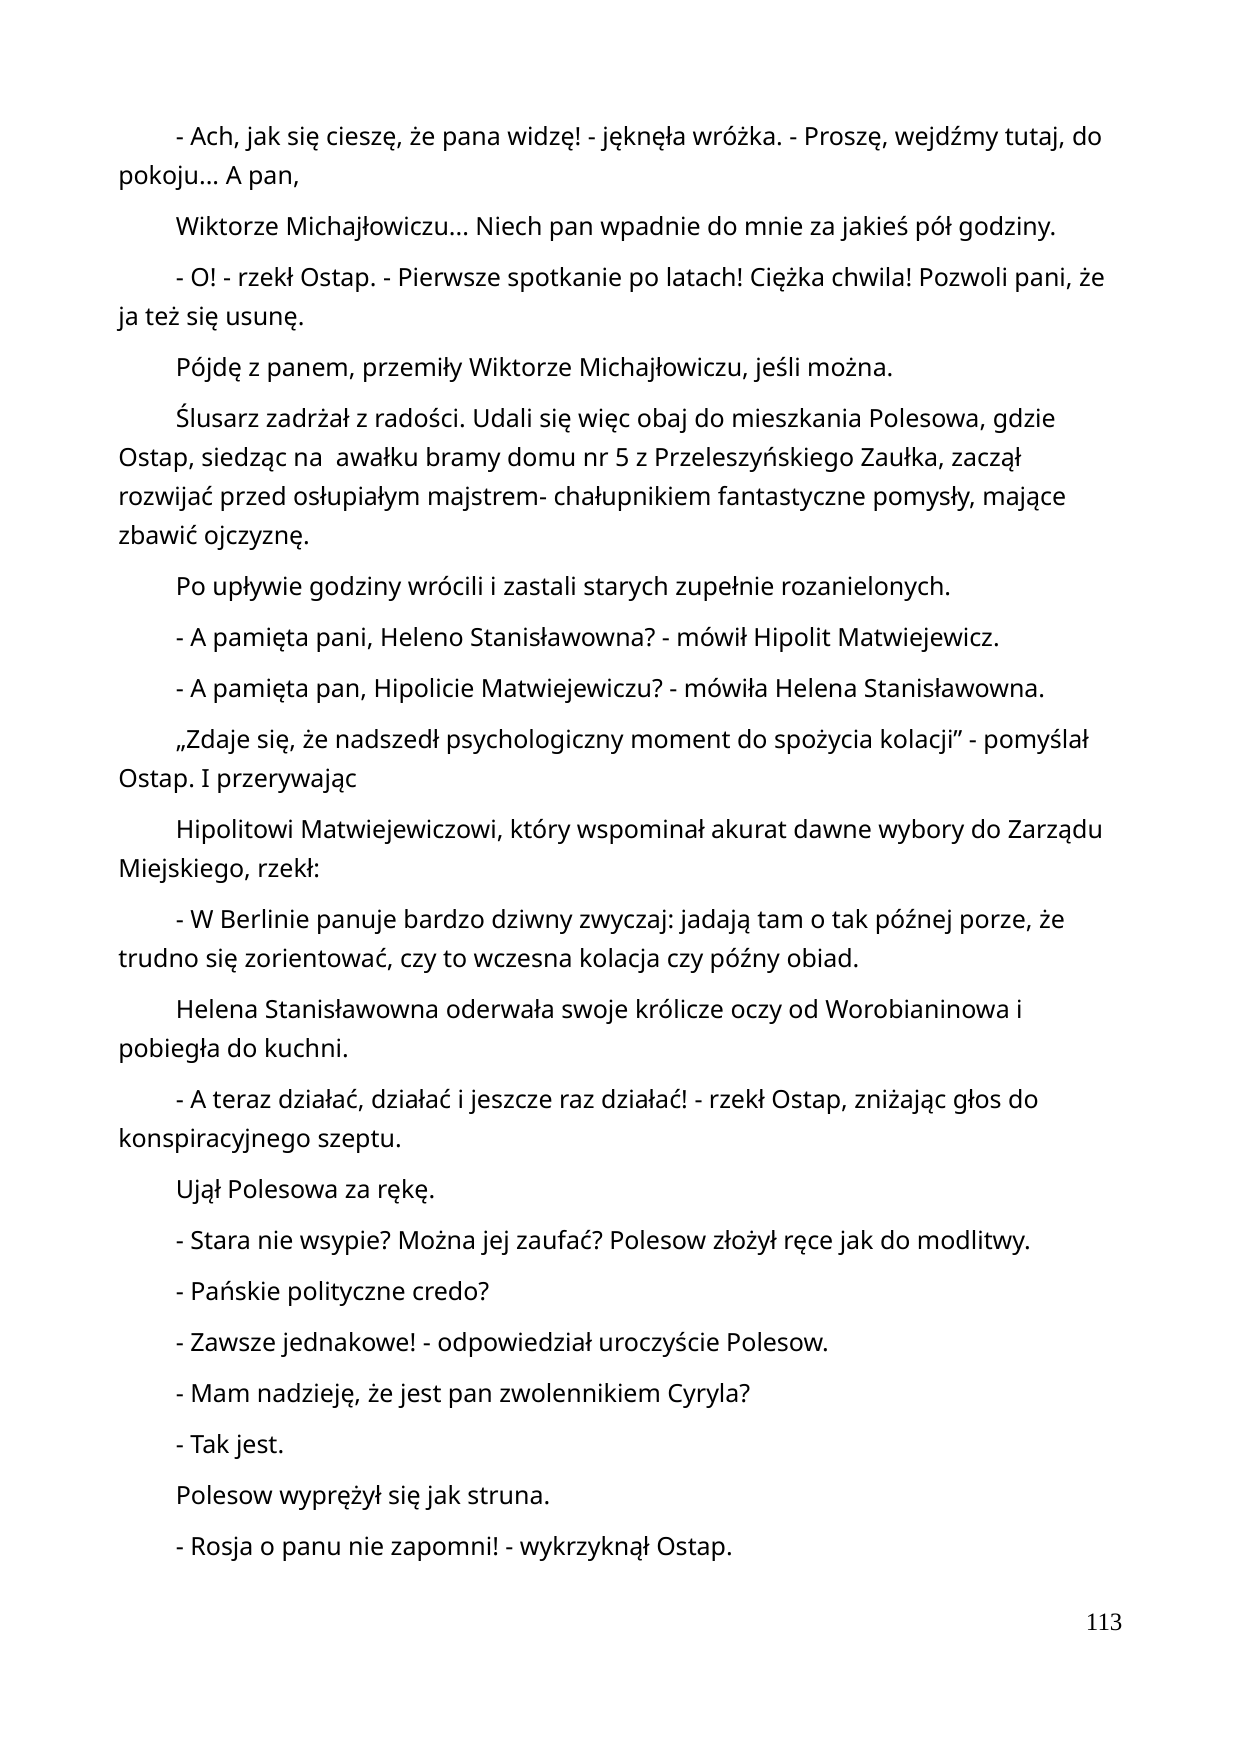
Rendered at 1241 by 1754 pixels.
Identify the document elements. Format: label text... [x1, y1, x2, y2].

text - O! - rzekł Ostap. - Pierwsze spotkanie po latach! Ciężka chwila! Pozwoli pani, że ja też się usunę. [118, 259, 1122, 332]
text Pójdę z panem, przemiły Wiktorze Michajłowiczu, jeśli można. [118, 349, 1122, 383]
text - A pamięta pani, Heleno Stanisławowna? - mówił Hipolit Matwiejewicz. [118, 619, 1122, 654]
text - A pamięta pan, Hipolicie Matwiejewiczu? - mówiła Helena Stanisławowna. [118, 671, 1122, 704]
text - Mam nadzieję, że jest pan zwolennikiem Cyryla? [118, 1376, 1122, 1410]
text - Pańskie polityczne credo? [118, 1274, 1122, 1308]
text - Zawsze jednakowe! - odpowiedział uroczyście Polesow. [118, 1325, 1122, 1359]
text Po upływie godziny wrócili i zastali starych zupełnie rozanielonych. [118, 569, 1122, 603]
text „Zdaje się, że nadszedł psychologiczny moment do spożycia kolacji” - pomyślał Ostap. I przerywając [118, 721, 1122, 795]
text Wiktorze Michajłowiczu... Niech pan wpadnie do mnie za jakieś pół godziny. [118, 208, 1122, 242]
text - Ach, jak się cieszę, że pana widzę! - jęknęła wróżka. - Proszę, wejdźmy tutaj, do pokoju... A pan, [118, 118, 1122, 191]
text - A teraz działać, działać i jeszcze raz działać! - rzekł Ostap, zniżając głos do konspiracyjnego szeptu. [118, 1082, 1122, 1155]
text Helena Stanisławowna oderwała swoje królicze oczy od Worobianinowa i pobiegła do kuchni. [118, 992, 1122, 1065]
text - W Berlinie panuje bardzo dziwny zwyczaj: jadają tam o tak późnej porze, że trudno się zorientować, czy to wczesna kolacja czy późny obiad. [118, 902, 1122, 975]
text Polesow wyprężył się jak struna. [118, 1478, 1122, 1512]
text - Rosja o panu nie zapomni! - wykrzyknął Ostap. [118, 1528, 1122, 1563]
text Ślusarz zadrżał z radości. Udali się więc obaj do mieszkania Polesowa, gdzie Ostap, siedząc na awałku bramy domu nr 5 z Przeleszyńskiego Zaułka, zaczął rozwijać przed osłupiałym majstrem- chałupnikiem fantastyczne pomysły, mające zbawić ojczyznę. [118, 400, 1122, 552]
text - Stara nie wsypie? Można jej zaufać? Polesow złożył ręce jak do modlitwy. [118, 1223, 1122, 1257]
text Ujął Polesowa za rękę. [118, 1172, 1122, 1206]
text Hipolitowi Matwiejewiczowi, który wspominał akurat dawne wybory do Zarządu Miejskiego, rzekł: [118, 812, 1122, 885]
text - Tak jest. [118, 1427, 1122, 1461]
